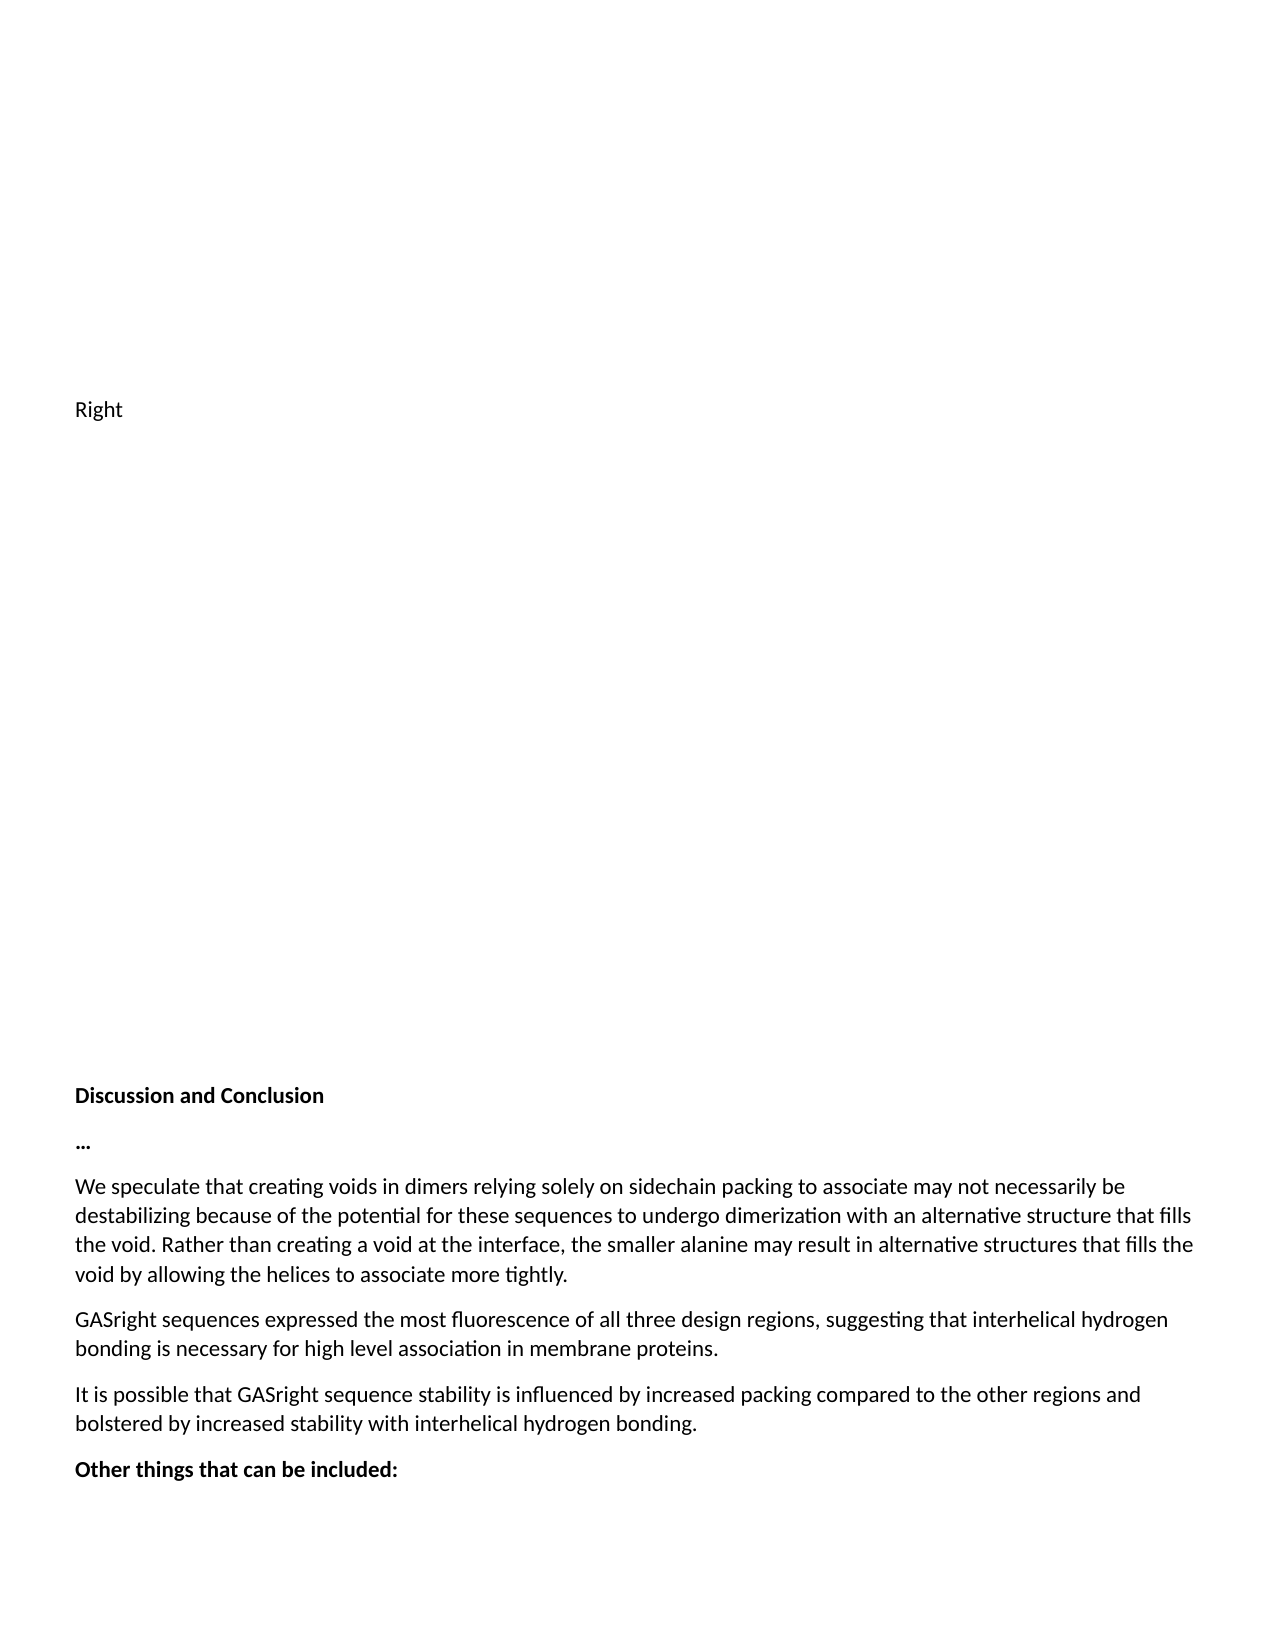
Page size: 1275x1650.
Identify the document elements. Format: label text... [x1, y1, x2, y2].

text Right [75, 395, 1200, 423]
text Other things that can be included: [75, 1455, 1200, 1483]
text … [75, 1127, 1200, 1155]
text We speculate that creating voids in dimers relying solely on sidechain packing to associate may not necessarily be destabilizing because of the potential for these sequences to undergo dimerization with an alternative structure that fills the void. Rather than creating a void at the interface, the smaller alanine may result in alternative structures that fills the void by allowing the helices to associate more tightly. [75, 1172, 1200, 1288]
text GASright sequences expressed the most fluorescence of all three design regions, suggesting that interhelical hydrogen bonding is necessary for high level association in membrane proteins. [75, 1305, 1200, 1362]
text It is possible that GASright sequence stability is influenced by increased packing compared to the other regions and bolstered by increased stability with interhelical hydrogen bonding. [75, 1380, 1200, 1437]
text Discussion and Conclusion [75, 1081, 1200, 1109]
